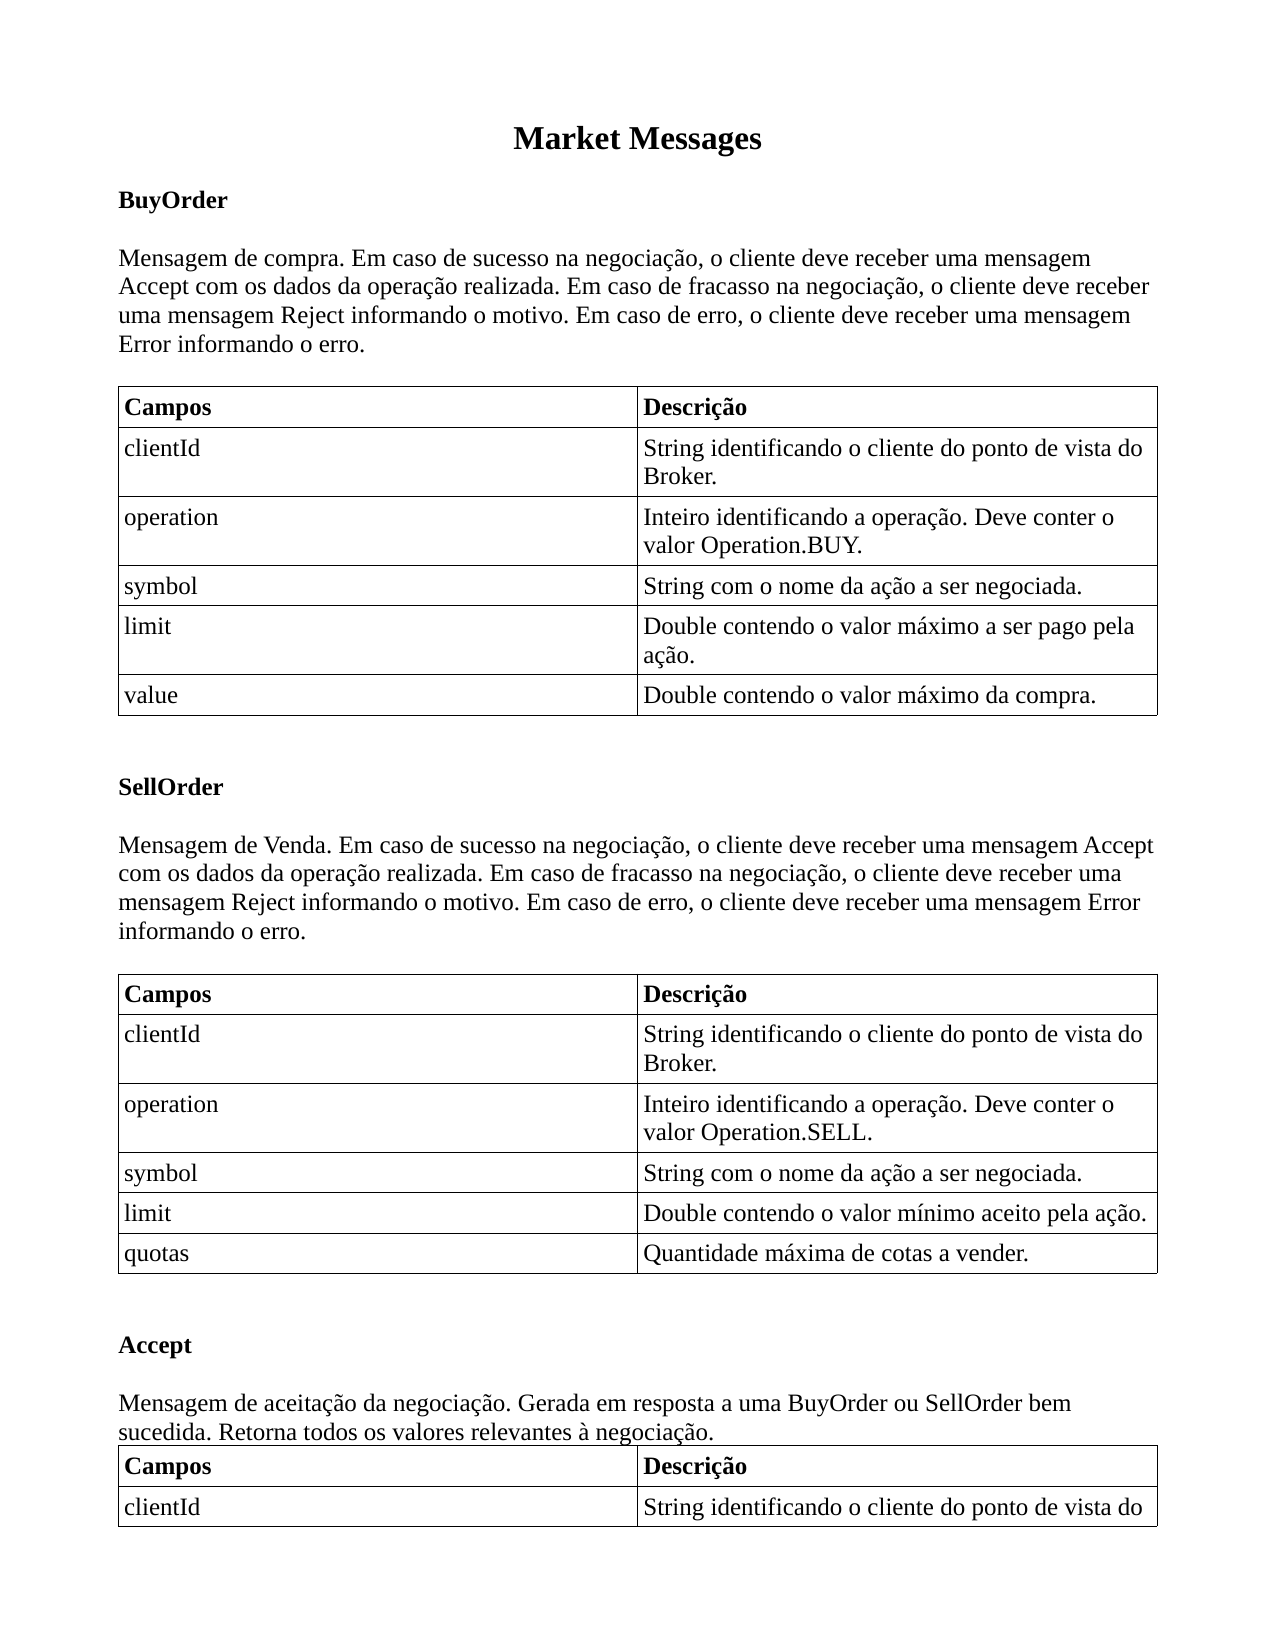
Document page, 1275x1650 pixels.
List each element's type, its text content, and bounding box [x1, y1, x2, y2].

text SellOrder [118, 772, 1157, 801]
table_cell operation [119, 497, 637, 565]
table_cell quotas [119, 1234, 637, 1273]
table_cell Quantidade máxima de cotas a vender. [638, 1234, 1157, 1273]
table_cell Double contendo o valor mínimo aceito pela ação. [638, 1193, 1157, 1232]
table_cell clientId [119, 428, 637, 496]
table_header Campos [119, 387, 637, 427]
table_header Campos [119, 975, 637, 1014]
table_cell String identificando o cliente do ponto de vista do Broker. [638, 428, 1157, 496]
text Market Messages [118, 118, 1157, 156]
table_cell clientId [119, 1015, 637, 1083]
table_cell operation [119, 1084, 637, 1152]
table_cell Inteiro identificando a operação. Deve conter o valor Operation.BUY. [638, 497, 1157, 565]
table_cell limit [119, 606, 637, 674]
table_header Descrição [638, 975, 1157, 1014]
table_cell value [119, 675, 637, 714]
text Mensagem de compra. Em caso de sucesso na negociação, o cliente deve receber uma mensagem Accept com os dados da operação realizada. Em caso de fracasso na negociação, o cliente deve receber uma mensagem Reject informando o motivo. Em caso de erro, o cliente deve receber uma mensagem Error informando o erro. [118, 243, 1157, 358]
table_cell Double contendo o valor máximo a ser pago pela ação. [638, 606, 1157, 674]
text BuyOrder [118, 185, 1157, 214]
table_cell String com o nome da ação a ser negociada. [638, 1153, 1157, 1192]
table_cell Double contendo o valor máximo da compra. [638, 675, 1157, 714]
table_cell Inteiro identificando a operação. Deve conter o valor Operation.SELL. [638, 1084, 1157, 1152]
table_cell limit [119, 1193, 637, 1232]
text Mensagem de Venda. Em caso de sucesso na negociação, o cliente deve receber uma mensagem Accept com os dados da operação realizada. Em caso de fracasso na negociação, o cliente deve receber uma mensagem Reject informando o motivo. Em caso de erro, o cliente deve receber uma mensagem Error informando o erro. [118, 830, 1157, 945]
text Accept [118, 1330, 1157, 1359]
table_cell String identificando o cliente do ponto de vista do [638, 1487, 1157, 1526]
table_cell String identificando o cliente do ponto de vista do Broker. [638, 1015, 1157, 1083]
table_header Descrição [638, 387, 1157, 427]
table_header Campos [119, 1446, 637, 1486]
table_header Descrição [638, 1446, 1157, 1486]
table_cell clientId [119, 1487, 637, 1526]
table_cell symbol [119, 566, 637, 605]
table_cell String com o nome da ação a ser negociada. [638, 566, 1157, 605]
text Mensagem de aceitação da negociação. Gerada em resposta a uma BuyOrder ou SellOrder bem sucedida. Retorna todos os valores relevantes à negociação. [118, 1388, 1157, 1445]
table_cell symbol [119, 1153, 637, 1192]
